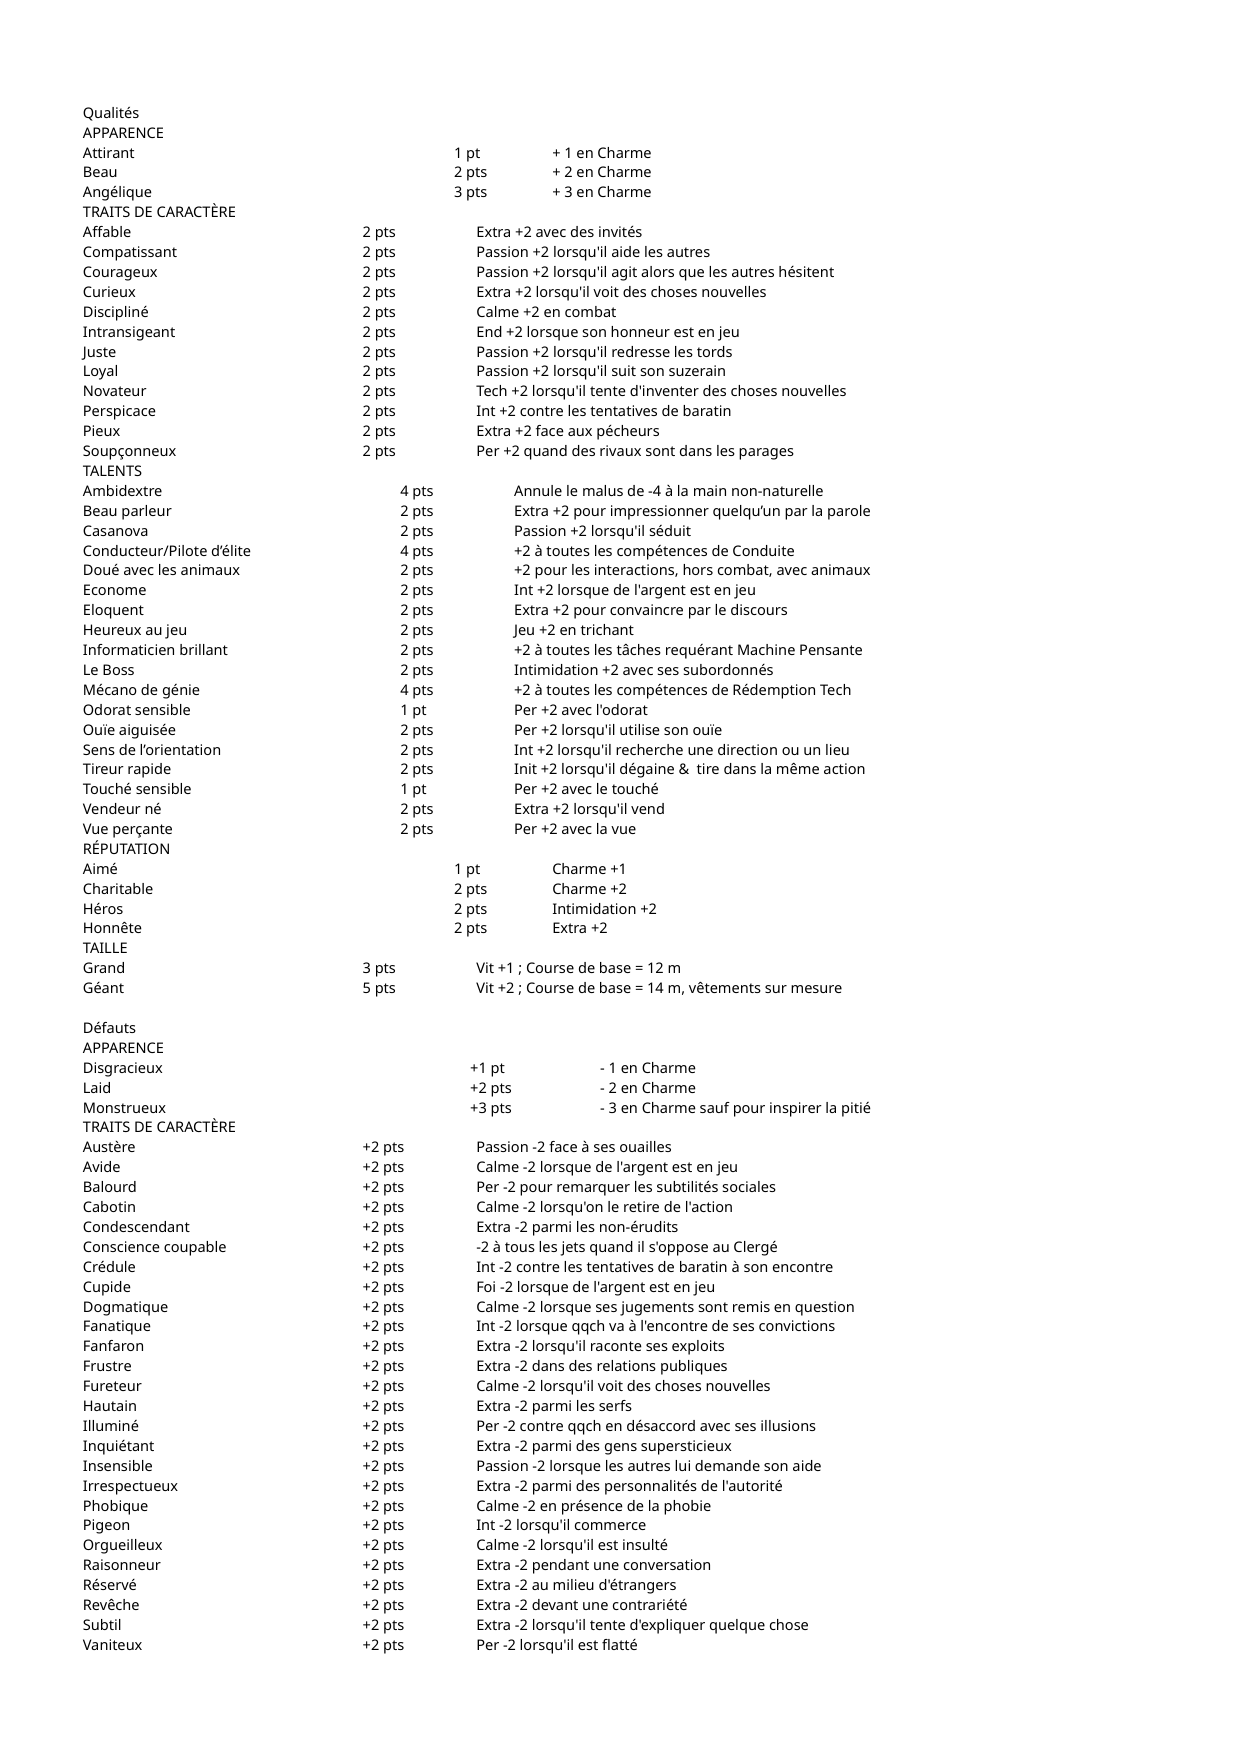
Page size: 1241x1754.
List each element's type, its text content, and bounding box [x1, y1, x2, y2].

table_cell Per +2 quand des rivaux sont dans les parages [476, 441, 1157, 461]
table_cell 2 pts [454, 162, 552, 182]
table_cell 2 pts [363, 282, 476, 302]
table_cell +2 pts [363, 1197, 476, 1217]
table_cell 2 pts [363, 341, 476, 361]
table_cell Fureteur [83, 1376, 362, 1396]
table_cell End +2 lorsque son honneur est en jeu [476, 321, 1157, 341]
table_cell Calme -2 lorsque de l'argent est en jeu [476, 1157, 1157, 1177]
table_cell Soupçonneux [83, 441, 362, 461]
table_cell Extra -2 lorsqu'il tente d'expliquer quelque chose [476, 1615, 1157, 1634]
table_cell Courageux [83, 262, 362, 282]
table_cell Tech +2 lorsqu'il tente d'inventer des choses nouvelles [476, 381, 1157, 401]
table_cell Passion -2 lorsque les autres lui demande son aide [476, 1456, 1157, 1475]
table_cell Beau [83, 162, 454, 182]
table_cell Int +2 contre les tentatives de baratin [476, 401, 1157, 421]
table_cell 3 pts [454, 182, 552, 202]
table_cell 2 pts [363, 441, 476, 461]
table_cell Odorat sensible [83, 700, 400, 719]
table_cell RÉPUTATION [83, 839, 1157, 859]
table_cell Int -2 contre les tentatives de baratin à son encontre [476, 1257, 1157, 1276]
table_cell Mécano de génie [83, 680, 400, 699]
table_cell Int +2 lorsqu'il recherche une direction ou un lieu [514, 739, 1157, 759]
table_cell Intimidation +2 [552, 899, 1157, 918]
table_cell - 1 en Charme [600, 1058, 1157, 1077]
table_cell Int +2 lorsque de l'argent est en jeu [514, 580, 1157, 600]
table_cell +2 pts [363, 1535, 476, 1555]
table_cell Inquiétant [83, 1436, 362, 1456]
table_cell +2 pts [363, 1177, 476, 1197]
table_cell +2 pts [363, 1456, 476, 1475]
table_cell +2 pts [363, 1595, 476, 1615]
table_cell Dogmatique [83, 1296, 362, 1316]
table_cell 2 pts [400, 660, 514, 679]
table_cell Extra -2 parmi les non-érudits [476, 1217, 1157, 1237]
table_cell Angélique [83, 182, 454, 202]
table_cell 2 pts [363, 302, 476, 321]
table_cell +2 pts [363, 1336, 476, 1356]
table_cell +2 à toutes les compétences de Conduite [514, 540, 1157, 560]
table_cell 2 pts [400, 799, 514, 819]
table_cell Hautain [83, 1396, 362, 1416]
table_cell Pigeon [83, 1515, 362, 1535]
table_cell +2 pts [363, 1137, 476, 1157]
table_cell Annule le malus de -4 à la main non-naturelle [514, 481, 1157, 501]
table_cell +2 pts [363, 1575, 476, 1595]
table_cell Extra +2 pour convaincre par le discours [514, 600, 1157, 620]
table_cell 2 pts [400, 759, 514, 779]
table_cell 2 pts [363, 361, 476, 381]
table_cell Passion +2 lorsqu'il suit son suzerain [476, 361, 1157, 381]
table_cell 2 pts [363, 242, 476, 262]
table_cell +2 pts [363, 1237, 476, 1257]
table_cell +2 pts [363, 1376, 476, 1396]
table_cell Passion +2 lorsqu'il redresse les tords [476, 341, 1157, 361]
table_cell Raisonneur [83, 1555, 362, 1575]
table_cell Extra +2 avec des invités [476, 222, 1157, 242]
table_cell 2 pts [454, 879, 552, 898]
table_cell Calme -2 lorsqu'on le retire de l'action [476, 1197, 1157, 1217]
table_cell 2 pts [400, 501, 514, 520]
table_cell 1 pt [400, 779, 514, 799]
table_cell 2 pts [363, 262, 476, 282]
table_cell Monstrueux [83, 1098, 470, 1117]
table_cell Perspicace [83, 401, 362, 421]
table_cell Orgueilleux [83, 1535, 362, 1555]
table_cell Compatissant [83, 242, 362, 262]
text Défauts [83, 1018, 1157, 1038]
table_cell Extra -2 devant une contrariété [476, 1595, 1157, 1615]
table_cell 2 pts [363, 381, 476, 401]
table_cell 2 pts [400, 600, 514, 620]
table_cell Jeu +2 en trichant [514, 620, 1157, 640]
table_cell Charme +1 [552, 859, 1157, 878]
table_cell Extra -2 parmi des gens supersticieux [476, 1436, 1157, 1456]
table_cell Vue perçante [83, 819, 400, 839]
table_cell 4 pts [400, 680, 514, 699]
table_cell Novateur [83, 381, 362, 401]
table_cell +2 pts [363, 1217, 476, 1237]
table_cell 2 pts [363, 421, 476, 441]
table_cell Extra -2 lorsqu'il raconte ses exploits [476, 1336, 1157, 1356]
table_cell +2 pts [363, 1356, 476, 1376]
table_cell Balourd [83, 1177, 362, 1197]
table_cell Revêche [83, 1595, 362, 1615]
table_cell Calme +2 en combat [476, 302, 1157, 321]
table_cell Discipliné [83, 302, 362, 321]
table_cell Géant [83, 978, 362, 998]
table_cell Extra +2 pour impressionner quelqu’un par la parole [514, 501, 1157, 520]
table_header APPARENCE [83, 1038, 1157, 1058]
table_cell Int -2 lorsque qqch va à l'encontre de ses convictions [476, 1316, 1157, 1336]
table_cell Grand [83, 958, 362, 978]
table_cell 1 pt [400, 700, 514, 719]
table_cell Phobique [83, 1495, 362, 1515]
table_cell Charme +2 [552, 879, 1157, 898]
table_cell Extra +2 face aux pécheurs [476, 421, 1157, 441]
table_cell Extra +2 [552, 918, 1157, 938]
table_cell Tireur rapide [83, 759, 400, 779]
table_cell Vit +1 ; Course de base = 12 m [476, 958, 1157, 978]
table_cell Vaniteux [83, 1635, 362, 1654]
table_cell Fanatique [83, 1316, 362, 1336]
table_cell Insensible [83, 1456, 362, 1475]
table_cell -2 à tous les jets quand il s'oppose au Clergé [476, 1237, 1157, 1257]
table_cell Honnête [83, 918, 454, 938]
table_cell Frustre [83, 1356, 362, 1376]
table_cell Illuminé [83, 1416, 362, 1436]
table_cell Affable [83, 222, 362, 242]
table_cell 2 pts [400, 620, 514, 640]
table_cell + 1 en Charme [552, 143, 1157, 162]
table_cell Juste [83, 341, 362, 361]
table_cell Econome [83, 580, 400, 600]
table_cell Touché sensible [83, 779, 400, 799]
table_cell Informaticien brillant [83, 640, 400, 660]
table_cell Ouïe aiguisée [83, 719, 400, 739]
table_cell Per +2 avec le touché [514, 779, 1157, 799]
table_cell +1 pt [470, 1058, 600, 1077]
table_cell Extra -2 parmi les serfs [476, 1396, 1157, 1416]
table_cell +2 pts [363, 1635, 476, 1654]
table_cell 2 pts [363, 401, 476, 421]
table_cell 4 pts [400, 481, 514, 501]
table_cell 2 pts [400, 640, 514, 660]
table_cell +2 pts [363, 1475, 476, 1495]
table_cell 2 pts [363, 222, 476, 242]
table_cell Per -2 contre qqch en désaccord avec ses illusions [476, 1416, 1157, 1436]
table_cell Laid [83, 1078, 470, 1097]
table_cell +2 pts [363, 1515, 476, 1535]
table_cell Casanova [83, 520, 400, 540]
table_cell Conscience coupable [83, 1237, 362, 1257]
table_cell +2 à toutes les tâches requérant Machine Pensante [514, 640, 1157, 660]
table_cell Int -2 lorsqu'il commerce [476, 1515, 1157, 1535]
table_cell Extra +2 lorsqu'il vend [514, 799, 1157, 819]
table_cell 1 pt [454, 859, 552, 878]
table_cell Vendeur né [83, 799, 400, 819]
table_cell Ambidextre [83, 481, 400, 501]
table_cell Per +2 lorsqu'il utilise son ouïe [514, 719, 1157, 739]
table_cell Cupide [83, 1276, 362, 1296]
table_cell Extra -2 pendant une conversation [476, 1555, 1157, 1575]
table_cell Passion +2 lorsqu'il séduit [514, 520, 1157, 540]
table_cell Extra -2 au milieu d'étrangers [476, 1575, 1157, 1595]
table_cell 5 pts [363, 978, 476, 998]
table_cell Beau parleur [83, 501, 400, 520]
table_cell Charitable [83, 879, 454, 898]
table_cell Avide [83, 1157, 362, 1177]
table_cell Cabotin [83, 1197, 362, 1217]
table_cell Calme -2 en présence de la phobie [476, 1495, 1157, 1515]
table_cell Attirant [83, 143, 454, 162]
table_cell +2 pts [363, 1615, 476, 1634]
table_cell Pieux [83, 421, 362, 441]
table_cell 2 pts [400, 719, 514, 739]
table_cell Conducteur/Pilote d’élite [83, 540, 400, 560]
table_cell +2 pts [363, 1316, 476, 1336]
table_cell 3 pts [363, 958, 476, 978]
table_cell + 2 en Charme [552, 162, 1157, 182]
table_cell - 3 en Charme sauf pour inspirer la pitié [600, 1098, 1157, 1117]
table_cell +2 pts [363, 1396, 476, 1416]
table_cell +2 pour les interactions, hors combat, avec animaux [514, 560, 1157, 580]
table_cell - 2 en Charme [600, 1078, 1157, 1097]
table_cell Intransigeant [83, 321, 362, 341]
table_cell Passion +2 lorsqu'il agit alors que les autres hésitent [476, 262, 1157, 282]
table_cell Loyal [83, 361, 362, 381]
table_cell +2 pts [363, 1555, 476, 1575]
table_cell +2 pts [363, 1436, 476, 1456]
table_cell Calme -2 lorsque ses jugements sont remis en question [476, 1296, 1157, 1316]
table_cell Passion +2 lorsqu'il aide les autres [476, 242, 1157, 262]
table_cell Austère [83, 1137, 362, 1157]
table_cell 4 pts [400, 540, 514, 560]
table_cell +2 pts [363, 1157, 476, 1177]
table_cell +2 pts [363, 1495, 476, 1515]
table_cell Passion -2 face à ses ouailles [476, 1137, 1157, 1157]
table_cell 2 pts [400, 520, 514, 540]
table_cell Vit +2 ; Course de base = 14 m, vêtements sur mesure [476, 978, 1157, 998]
table_cell + 3 en Charme [552, 182, 1157, 202]
table_cell Aimé [83, 859, 454, 878]
table_cell TRAITS DE CARACTÈRE [83, 1117, 1157, 1137]
table_cell +2 pts [363, 1257, 476, 1276]
table_cell Héros [83, 899, 454, 918]
table_cell Calme -2 lorsqu'il voit des choses nouvelles [476, 1376, 1157, 1396]
table_cell TAILLE [83, 938, 1157, 958]
table_cell Extra +2 lorsqu'il voit des choses nouvelles [476, 282, 1157, 302]
table_cell Crédule [83, 1257, 362, 1276]
table_cell Extra -2 dans des relations publiques [476, 1356, 1157, 1376]
table_cell Réservé [83, 1575, 362, 1595]
table_cell 2 pts [363, 321, 476, 341]
table_cell Disgracieux [83, 1058, 470, 1077]
table_cell Irrespectueux [83, 1475, 362, 1495]
table_cell Per -2 lorsqu'il est flatté [476, 1635, 1157, 1654]
table_cell 2 pts [454, 899, 552, 918]
table_cell +3 pts [470, 1098, 600, 1117]
table_cell +2 pts [363, 1296, 476, 1316]
table_cell Heureux au jeu [83, 620, 400, 640]
table_cell +2 pts [470, 1078, 600, 1097]
table_cell TRAITS DE CARACTÈRE [83, 202, 1157, 222]
text Qualités [83, 103, 1157, 122]
table_cell 2 pts [454, 918, 552, 938]
table_cell Curieux [83, 282, 362, 302]
table_cell Sens de l’orientation [83, 739, 400, 759]
table_cell Extra -2 parmi des personnalités de l'autorité [476, 1475, 1157, 1495]
table_cell 2 pts [400, 580, 514, 600]
table_cell +2 pts [363, 1276, 476, 1296]
table_cell Eloquent [83, 600, 400, 620]
table_cell Per +2 avec la vue [514, 819, 1157, 839]
table_cell Subtil [83, 1615, 362, 1634]
table_cell Per -2 pour remarquer les subtilités sociales [476, 1177, 1157, 1197]
table_cell 2 pts [400, 560, 514, 580]
table_cell Calme -2 lorsqu'il est insulté [476, 1535, 1157, 1555]
table_cell Per +2 avec l'odorat [514, 700, 1157, 719]
table_cell 2 pts [400, 739, 514, 759]
table_cell Condescendant [83, 1217, 362, 1237]
table_cell Fanfaron [83, 1336, 362, 1356]
table_cell +2 à toutes les compétences de Rédemption Tech [514, 680, 1157, 699]
table_cell Intimidation +2 avec ses subordonnés [514, 660, 1157, 679]
table_cell Init +2 lorsqu'il dégaine & tire dans la même action [514, 759, 1157, 779]
table_header APPARENCE [83, 123, 1157, 142]
table_cell 1 pt [454, 143, 552, 162]
table_cell +2 pts [363, 1416, 476, 1436]
table_cell Doué avec les animaux [83, 560, 400, 580]
table_cell Foi -2 lorsque de l'argent est en jeu [476, 1276, 1157, 1296]
table_cell 2 pts [400, 819, 514, 839]
table_cell Le Boss [83, 660, 400, 679]
table_cell TALENTS [83, 461, 1157, 481]
